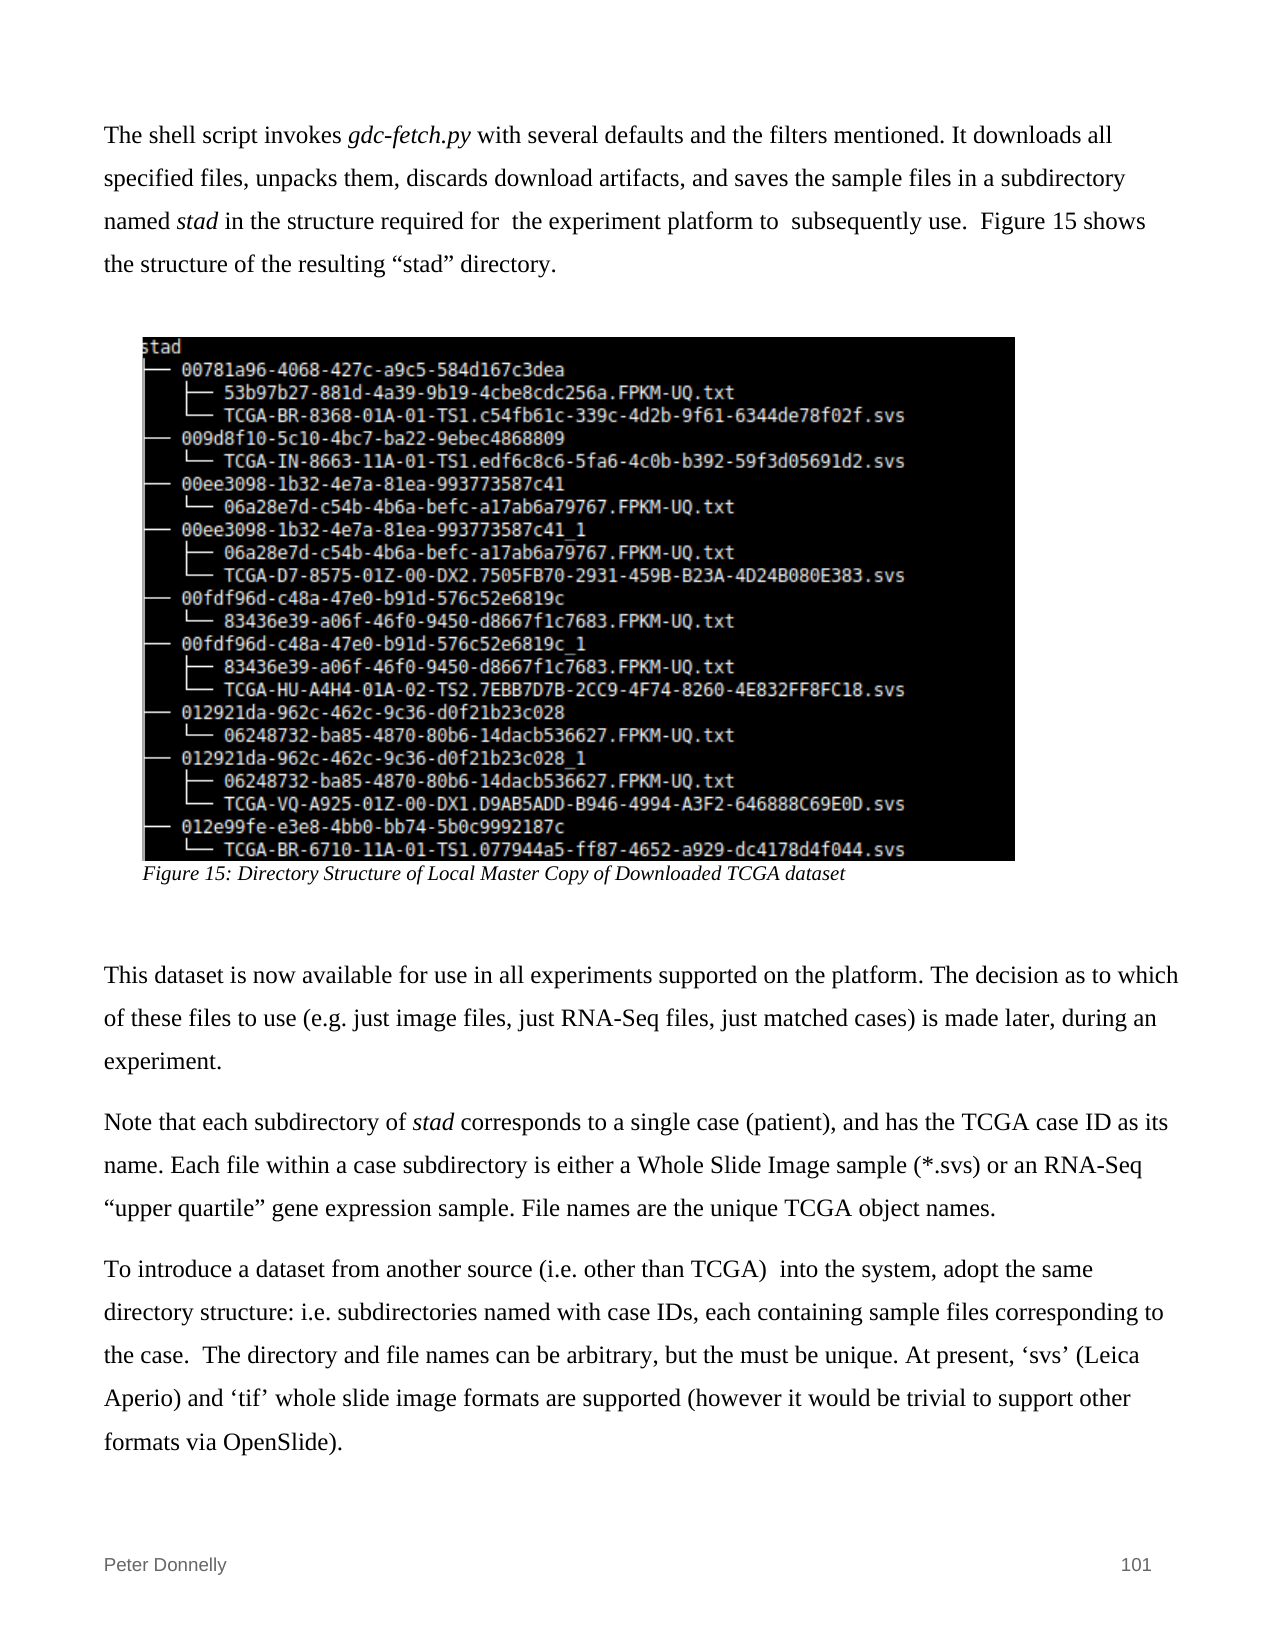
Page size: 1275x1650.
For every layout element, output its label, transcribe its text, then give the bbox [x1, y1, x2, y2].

text This dataset is now available for use in all experiments supported on the platform. The decision as to which of these files to use (e.g. just image files, just RNA-Seq files, just matched cases) is made later, during an experiment. [103, 960, 1181, 1075]
text Figure 15: Directory Structure of Local Master Copy of Downloaded TCGA dataset [142, 861, 1015, 885]
text The shell script invokes gdc-fetch.py with several defaults and the filters mentioned. It downloads all specified files, unpacks them, discards download artifacts, and saves the sample files in a subdirectory named stad in the structure required for the experiment platform to subsequently use. Figure 15 shows the structure of the resulting “stad” directory. [103, 120, 1181, 278]
text To introduce a dataset from another source (i.e. other than TCGA) into the system, adopt the same directory structure: i.e. subdirectories named with case IDs, each containing sample files corresponding to the case. The directory and file names can be arbitrary, but the must be unique. At present, ‘svs’ (Leica Aperio) and ‘tif’ whole slide image formats are supported (however it would be trivial to support other formats via OpenSlide). [103, 1254, 1181, 1455]
picture [142, 337, 1015, 861]
text Note that each subdirectory of stad corresponds to a single case (patient), and has the TCGA case ID as its name. Each file within a case subdirectory is either a Whole Slide Image sample (*.svs) or an RNA-Seq “upper quartile” gene expression sample. File names are the unique TCGA object names. [103, 1107, 1181, 1222]
